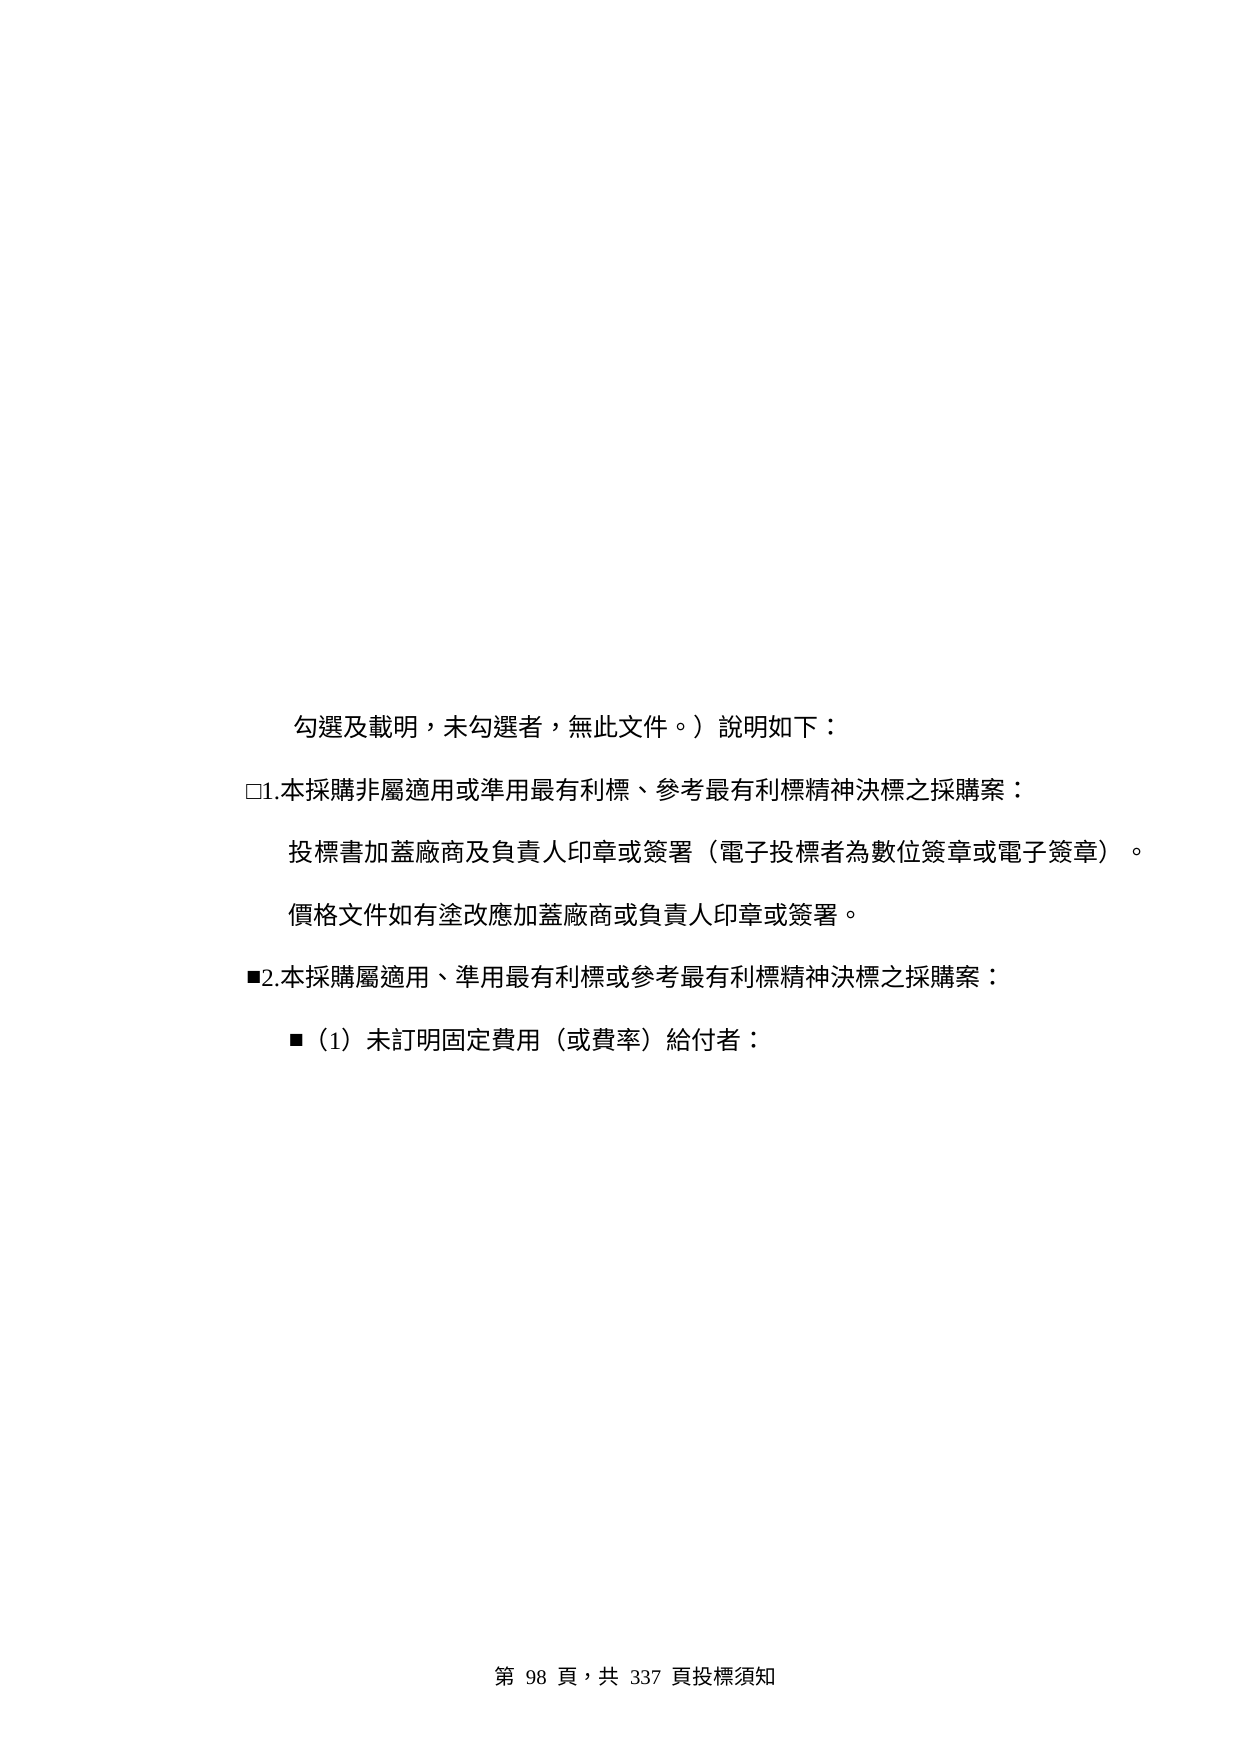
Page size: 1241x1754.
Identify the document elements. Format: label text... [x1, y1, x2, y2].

text ■2.本採購屬適用、準用最有利標或參考最有利標精神決標之採購案： [246, 934, 1152, 997]
text 勾選及載明，未勾選者，無此文件。）說明如下： [218, 684, 1152, 747]
text 投標書加蓋廠商及負責人印章或簽署（電子投標者為數位簽章或電子簽章）。價格文件如有塗改應加蓋廠商或負責人印章或簽署。 [289, 809, 1152, 934]
text ■（1）未訂明固定費用（或費率）給付者： [289, 997, 1152, 1059]
text □1.本採購非屬適用或準用最有利標、參考最有利標精神決標之採購案： [246, 747, 1152, 809]
